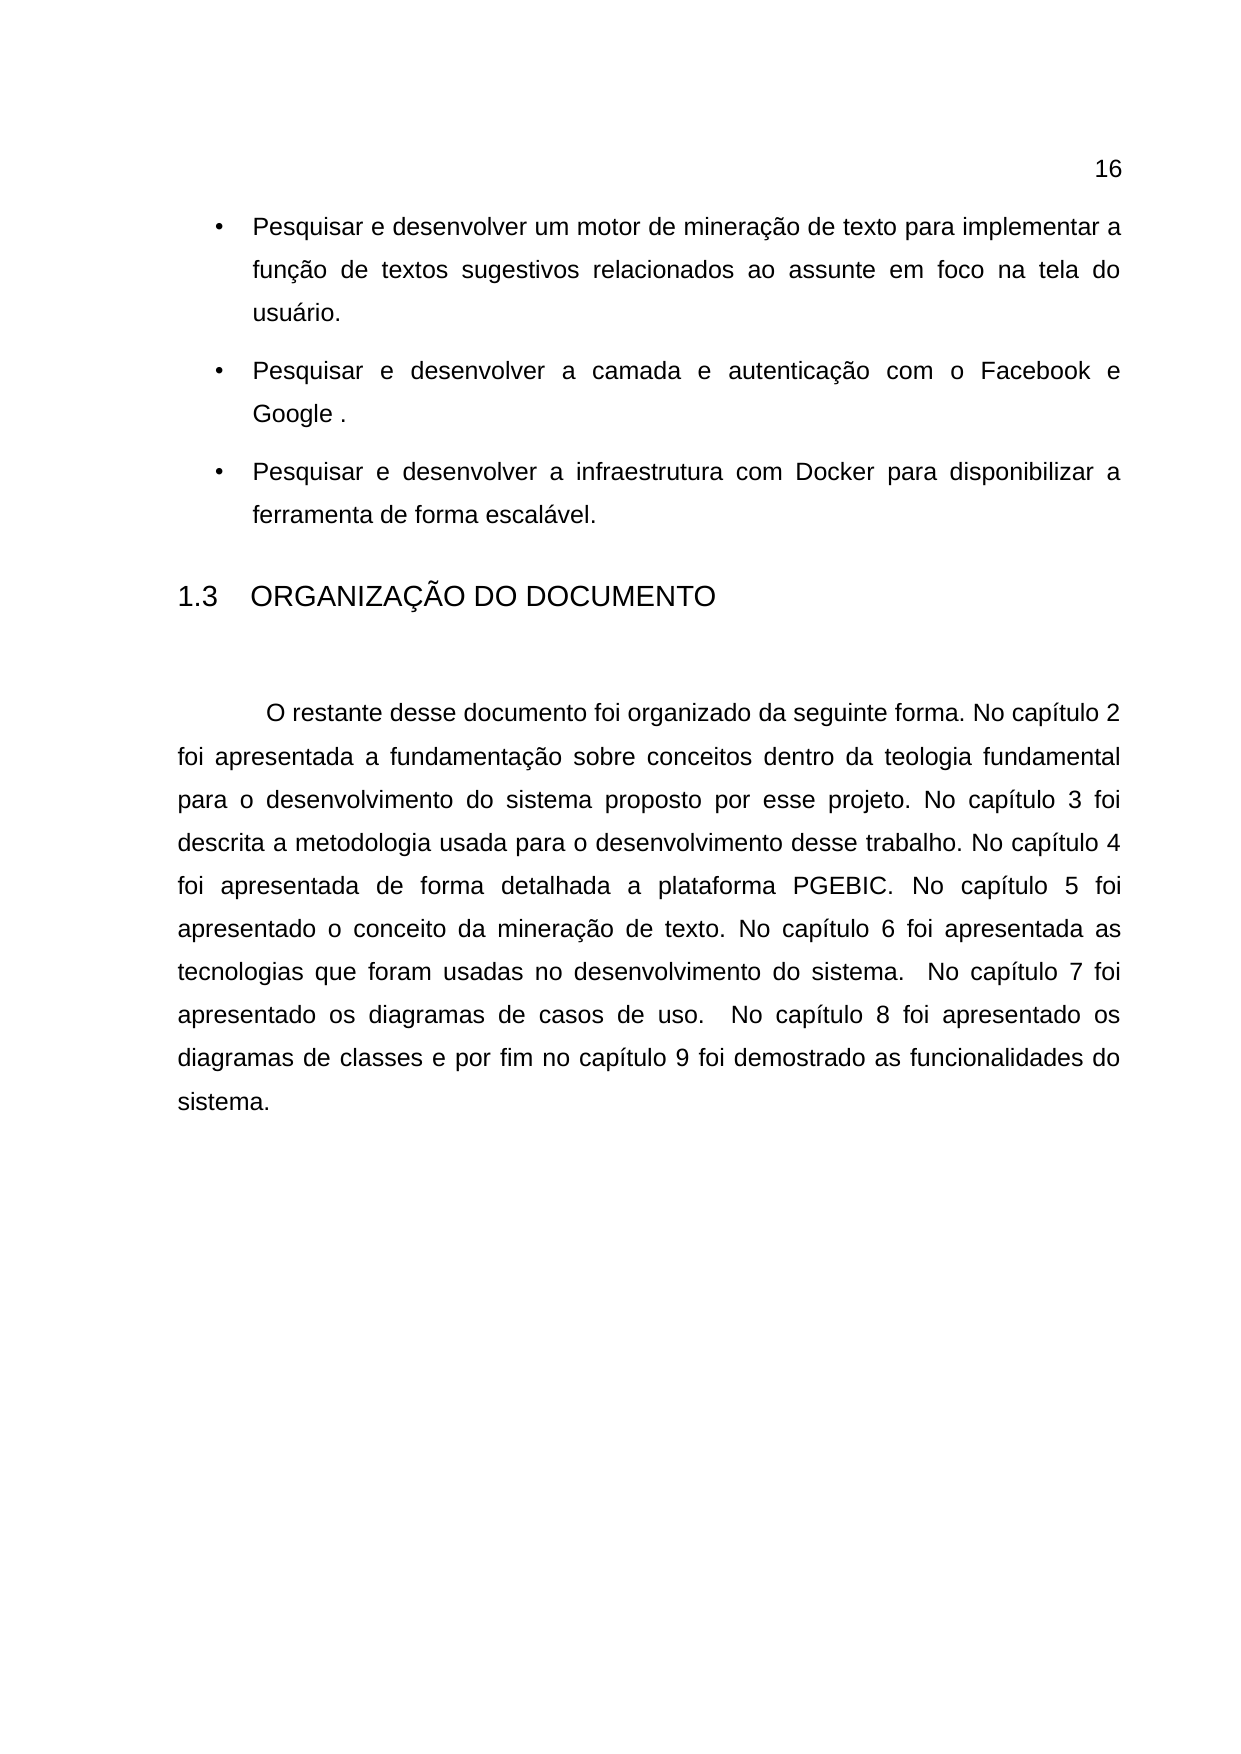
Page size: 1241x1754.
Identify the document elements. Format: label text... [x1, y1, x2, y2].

list Pesquisar e desenvolver a infraestrutura com Docker para disponibilizar a ferramenta de forma escalável. [215, 457, 1122, 529]
list O restante desse documento foi organizado da seguinte forma. No capítulo 2 foi apresentada a fundamentação sobre conceitos dentro da teologia fundamental para o desenvolvimento do sistema proposto por esse projeto. No capítulo 3 foi descrita a metodologia usada para o desenvolvimento desse trabalho. No capítulo 4 foi apresentada de forma detalhada a plataforma PGEBIC. No capítulo 5 foi apresentado o conceito da mineração de texto. No capítulo 6 foi apresentada as tecnologias que foram usadas no desenvolvimento do sistema. No capítulo 7 foi apresentado os diagramas de casos de uso. No capítulo 8 foi apresentado os diagramas de classes e por fim no capítulo 9 foi demostrado as funcionalidades do sistema. [177, 698, 1122, 1115]
subtitle ORGANIZAÇÃO DO DOCUMENTO [177, 578, 1122, 612]
list Pesquisar e desenvolver um motor de mineração de texto para implementar a função de textos sugestivos relacionados ao assunte em foco na tela do usuário. [215, 212, 1122, 327]
list Pesquisar e desenvolver a camada e autenticação com o Facebook e Google . [215, 356, 1122, 428]
